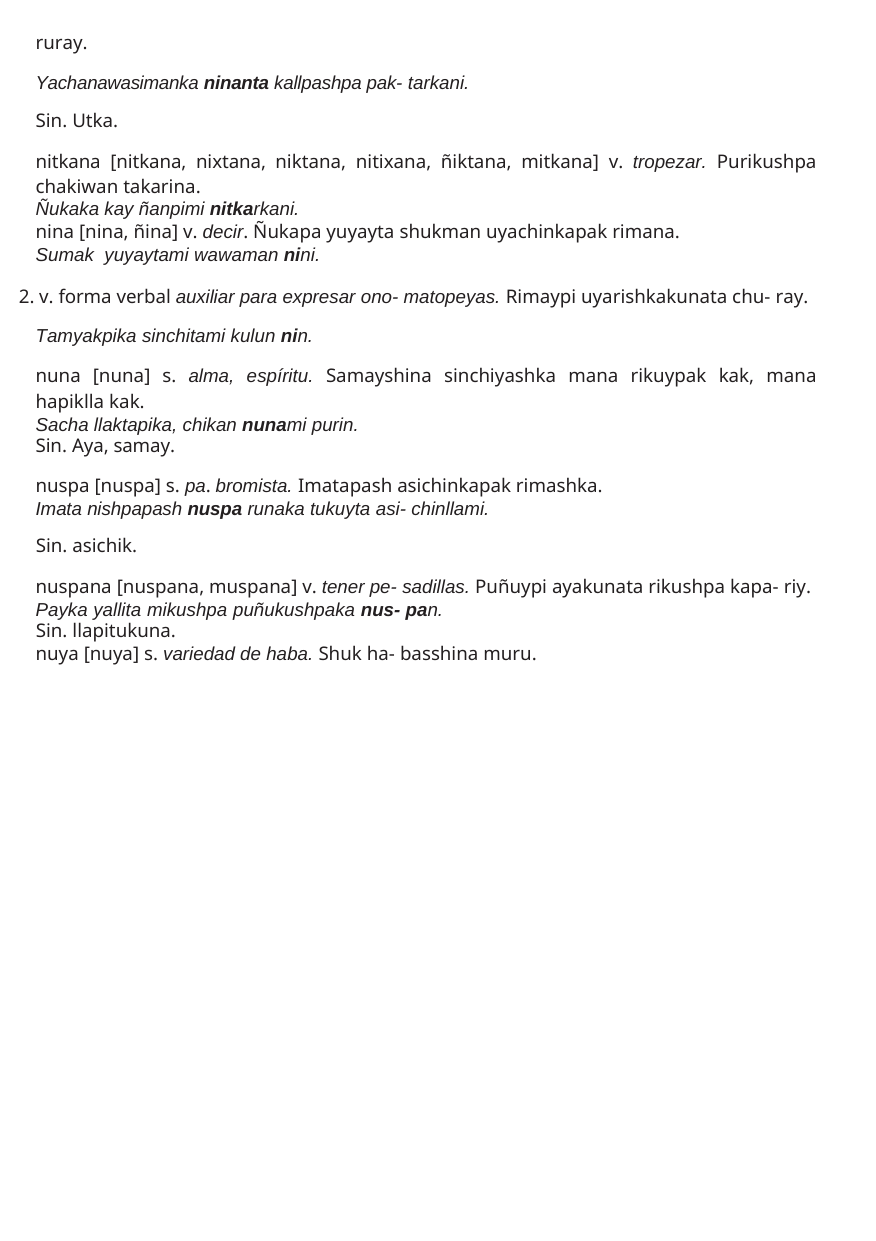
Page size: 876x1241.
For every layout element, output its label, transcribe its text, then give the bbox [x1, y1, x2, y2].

text Sumak yuyaytami wawaman nini. [35, 244, 856, 265]
text nuna [nuna] s. alma, espíritu. Samayshina sinchiyashka mana rikuypak kak, mana hapiklla kak. [35, 363, 816, 414]
text nuspana [nuspana, muspana] v. tener pe- sadillas. Puñuypi ayakunata rikushpa kapa- riy. [35, 574, 816, 599]
text Sin. llapitukuna. [36, 621, 856, 641]
list v. forma verbal auxiliar para expresar ono- matopeyas. Rimaypi uyarishkakunata chu- ray. [19, 283, 816, 308]
text nina [nina, ñina] v. decir. Ñukapa yuyayta shukman uyachinkapak rimana. [35, 219, 816, 244]
text Yachanawasimanka ninanta kallpashpa pak- tarkani. [35, 72, 817, 94]
text Ñukaka kay ñanpimi nitkarkani. [35, 199, 856, 219]
text ruray. [35, 31, 818, 54]
text Sacha llaktapika, chikan nunami purin. [35, 414, 856, 435]
text Sin. Utka. [35, 111, 856, 131]
text Imata nishpapash nuspa runaka tukuyta asi- chinllami. [35, 498, 817, 519]
text nuspa [nuspa] s. pa. bromista. Imatapash asichinkapak rimashka. [35, 473, 816, 497]
text Sin. asichik. [36, 536, 856, 557]
text nitkana [nitkana, nixtana, niktana, nitixana, ñiktana, mitkana] v. tropezar. Purikushpa chakiwan takarina. [35, 148, 816, 199]
text Sin. Aya, samay. [35, 436, 856, 456]
text Tamyakpika sinchitami kulun nin. [35, 326, 856, 346]
text Payka yallita mikushpa puñukushpaka nus- pan. [35, 599, 817, 621]
text nuya [nuya] s. variedad de haba. Shuk ha- basshina muru. [35, 641, 816, 666]
